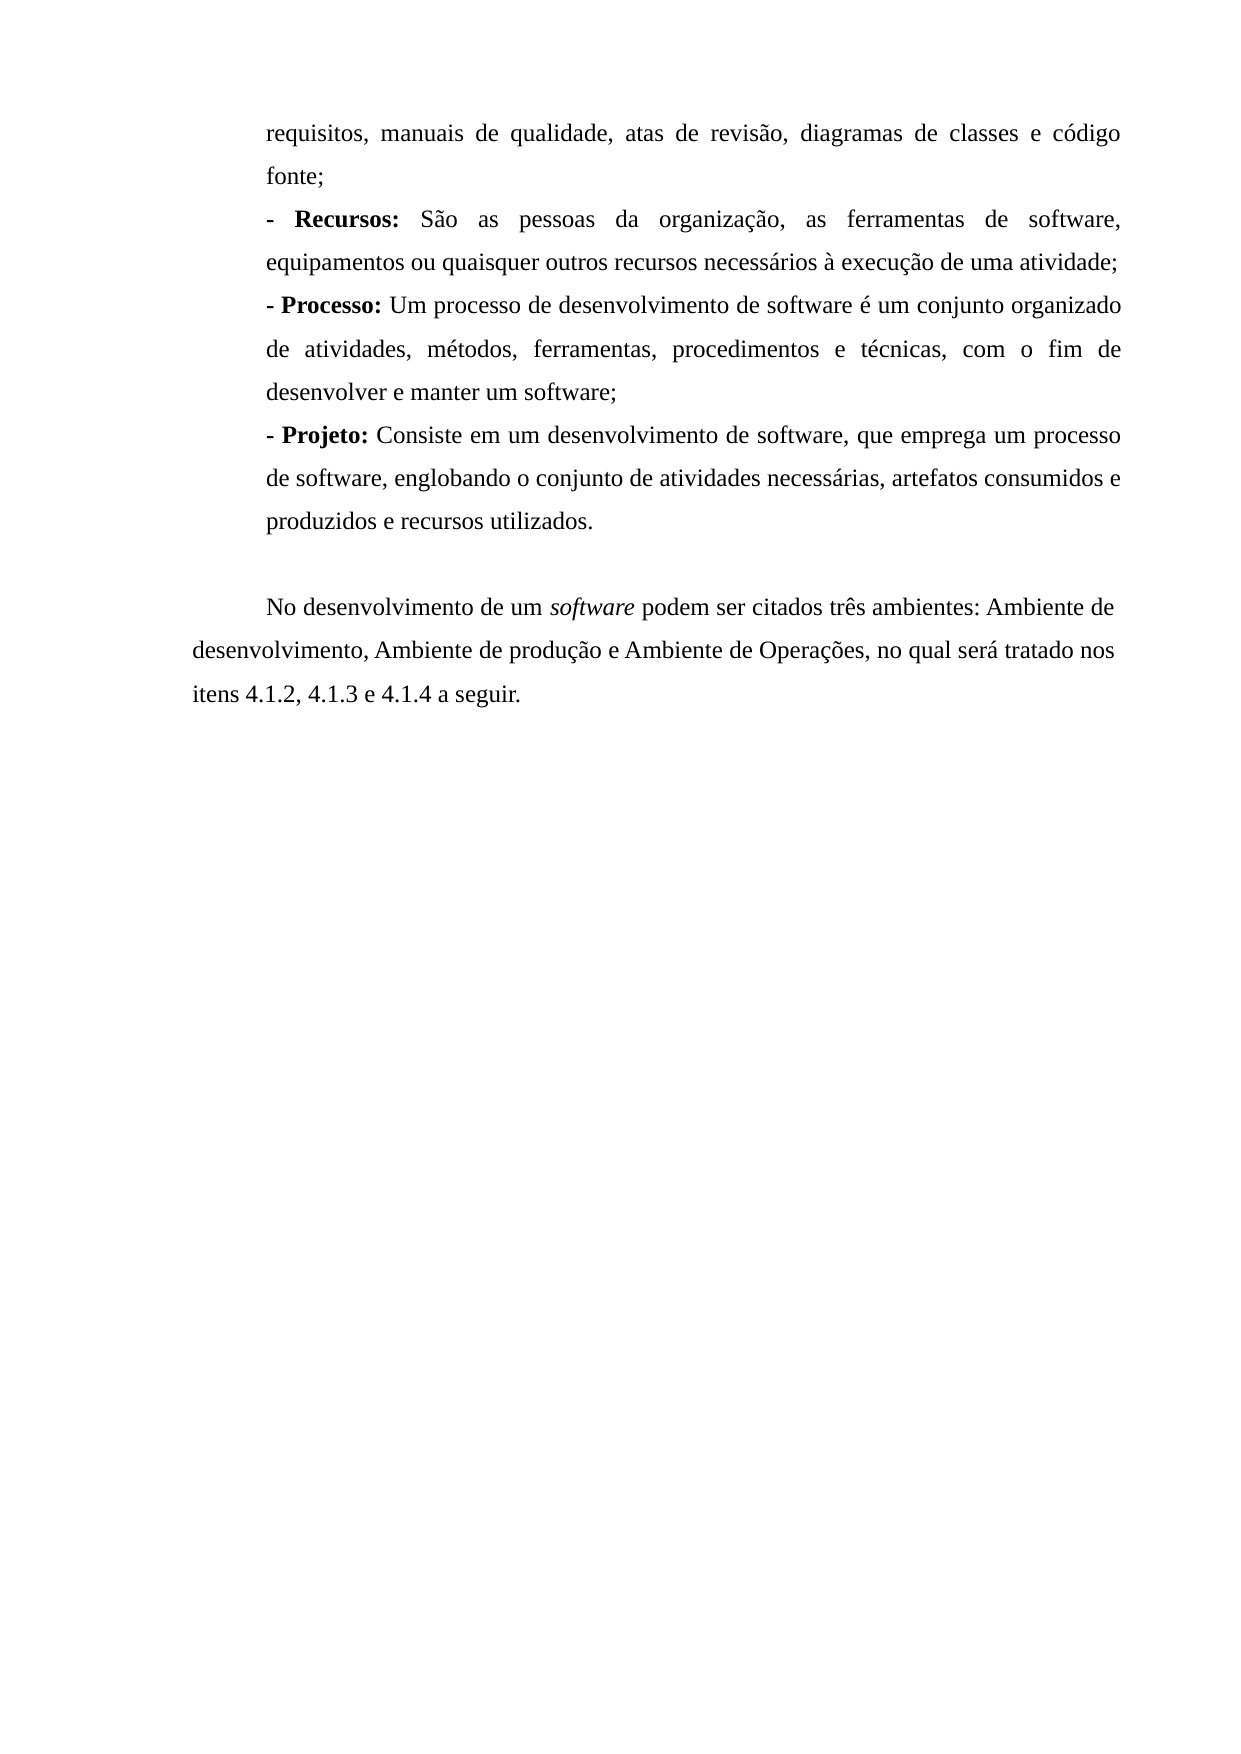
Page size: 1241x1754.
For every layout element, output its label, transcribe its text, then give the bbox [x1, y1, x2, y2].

text - Processo: Um processo de desenvolvimento de software é um conjunto organizado de atividades, métodos, ferramentas, procedimentos e técnicas, com o fim de desenvolver e manter um software; [266, 291, 1122, 406]
text requisitos, manuais de qualidade, atas de revisão, diagramas de classes e código fonte; [266, 118, 1122, 190]
text No desenvolvimento de um software podem ser citados três ambientes: Ambiente de desenvolvimento, Ambiente de produção e Ambiente de Operações, no qual será tratado nos itens 4.1.2, 4.1.3 e 4.1.4 a seguir. [118, 592, 1122, 707]
text produzidos e recursos utilizados. [266, 506, 1122, 535]
text - Projeto: Consiste em um desenvolvimento de software, que emprega um processo de software, englobando o conjunto de atividades necessárias, artefatos consumidos e [266, 420, 1122, 492]
text - Recursos: São as pessoas da organização, as ferramentas de software, equipamentos ou quaisquer outros recursos necessários à execução de uma atividade; [266, 204, 1122, 276]
